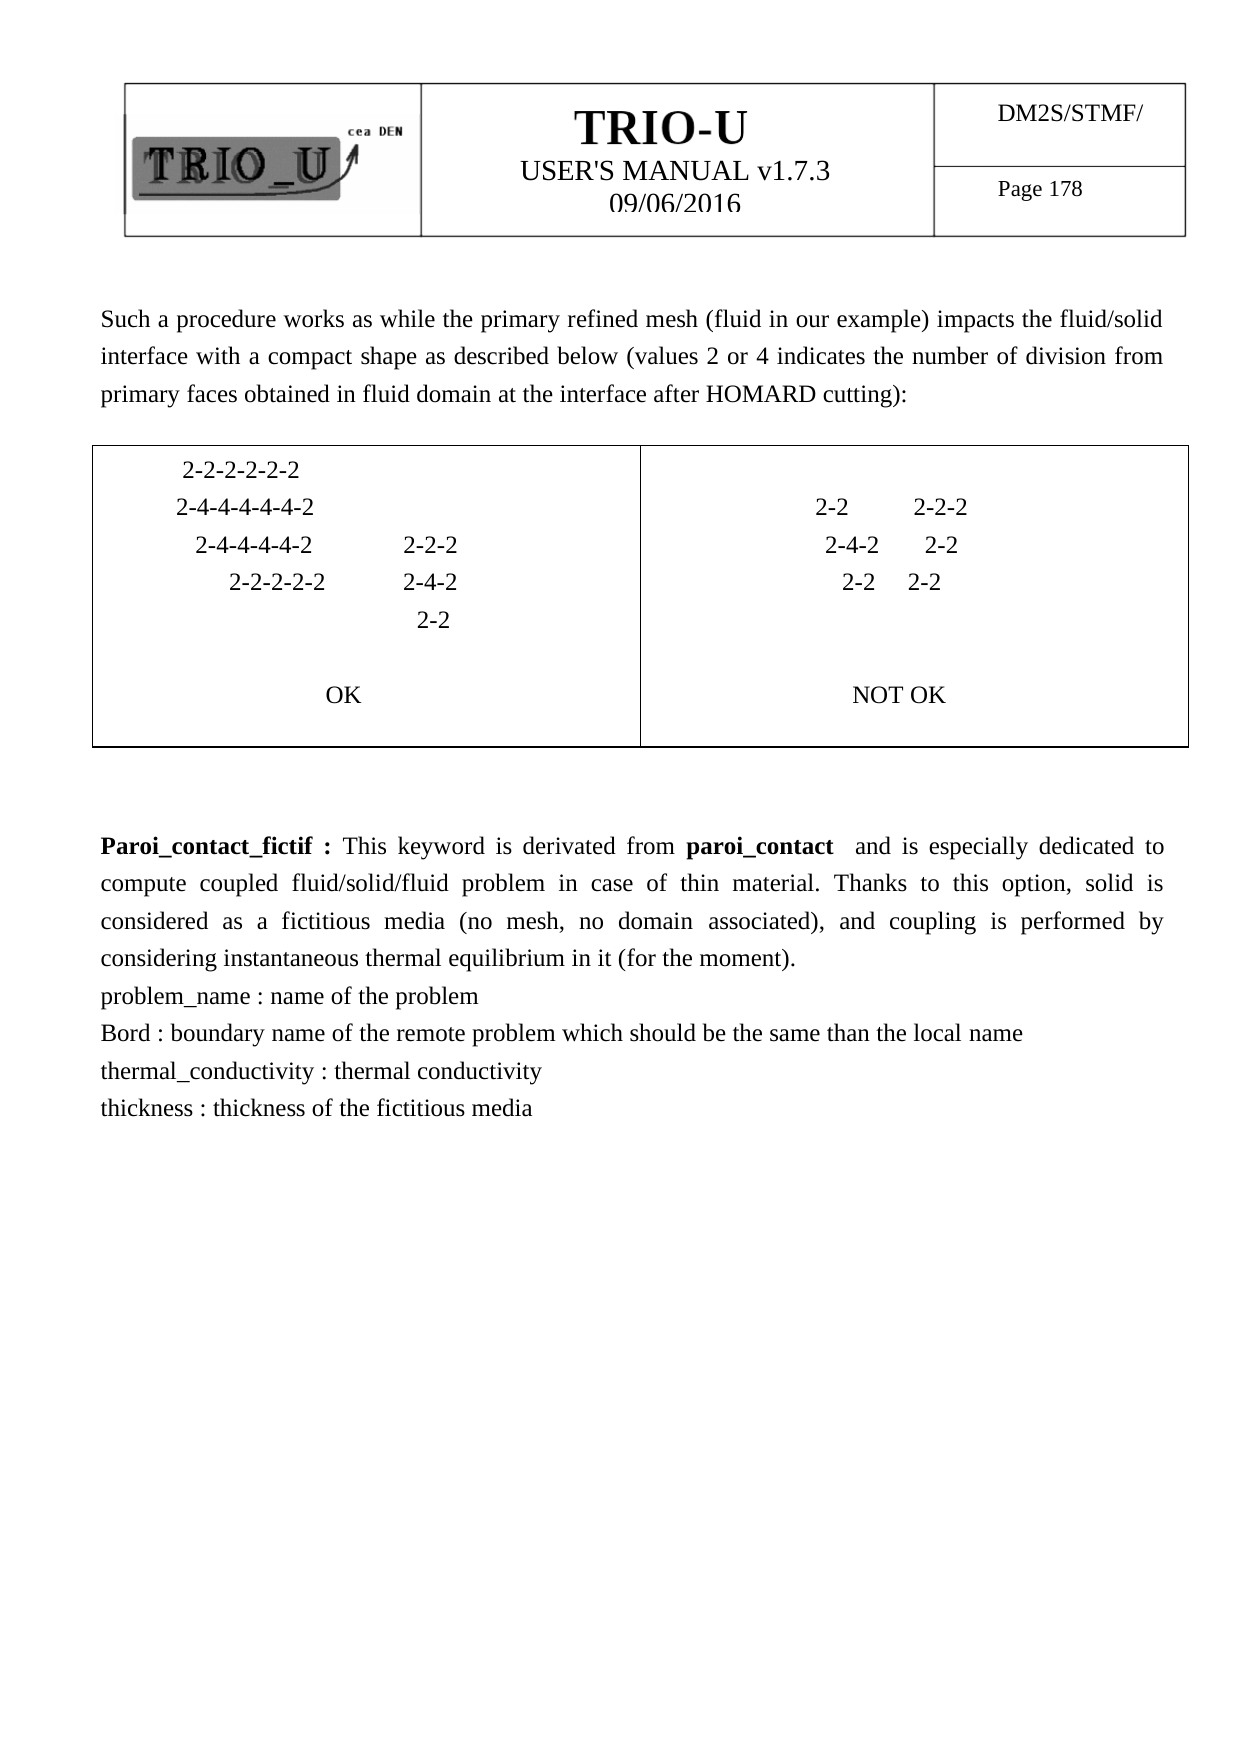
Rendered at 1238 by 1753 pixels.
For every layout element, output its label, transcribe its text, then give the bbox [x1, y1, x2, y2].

text Paroi_contact_fictif : This keyword is derivated from paroi_contact and is especially dedicated to compute coupled fluid/solid/fluid problem in case of thin material. Thanks to this option, solid is considered as a fictitious media (no mesh, no domain associated), and coupling is performed by considering instantaneous thermal equilibrium in it (for the moment). [100, 822, 1165, 972]
text Such a procedure works as while the primary refined mesh (fluid in our example) impacts the fluid/solid interface with a compact shape as described below (values 2 or 4 indicates the number of division from primary faces obtained in fluid domain at the interface after HOMARD cutting): [100, 295, 1165, 408]
text problem_name : name of the problem [100, 972, 1165, 1010]
table_header 2-2 2-2-2 2-4-2 2-2 2-2 2-2 NOT OK [641, 446, 1188, 746]
table_header 2-2-2-2-2-2 2-4-4-4-4-4-2 2-4-4-4-4-2 2-2-2 2-2-2-2-2 2-4-2 2-2 OK [93, 446, 640, 746]
text thickness : thickness of the fictitious media [100, 1085, 1165, 1122]
text Bord : boundary name of the remote problem which should be the same than the local name [100, 1010, 1165, 1047]
text thermal_conductivity : thermal conductivity [100, 1047, 1165, 1085]
